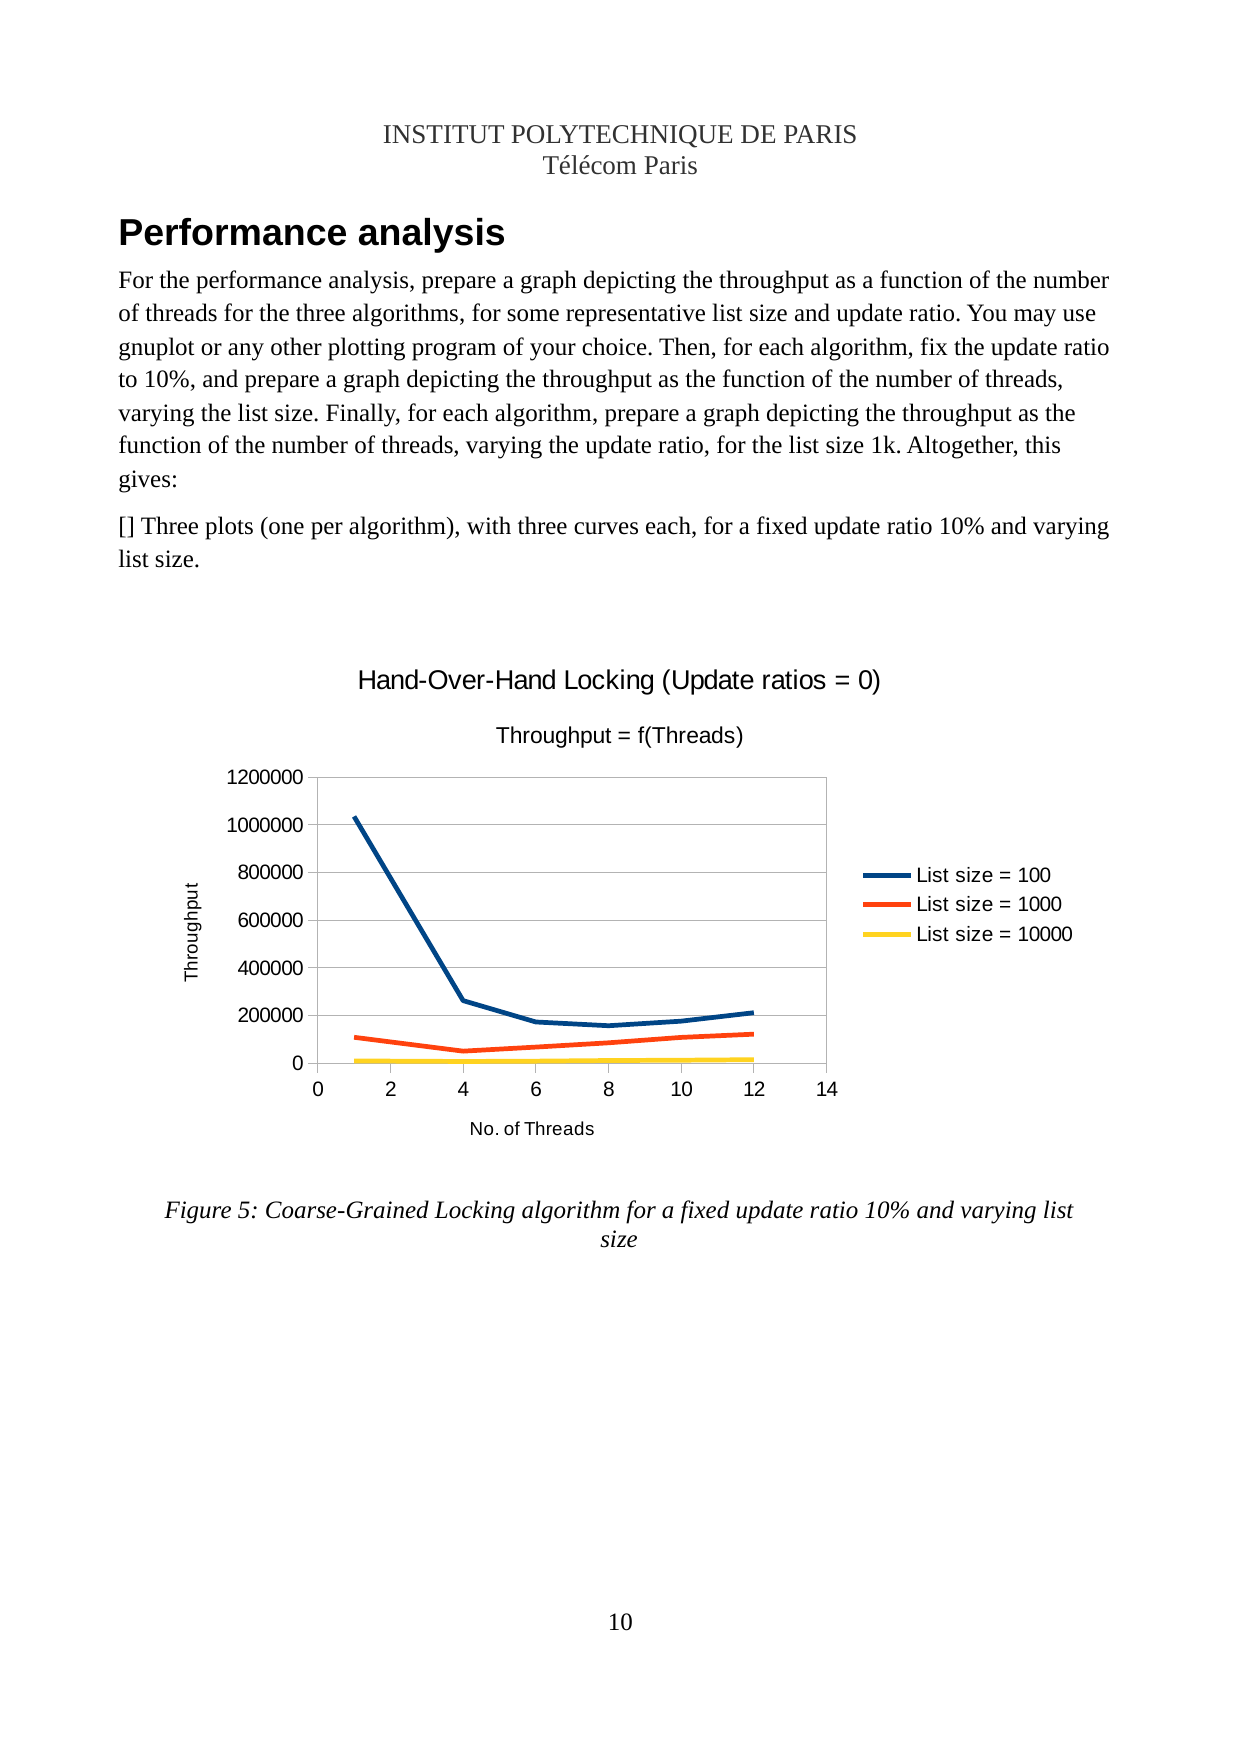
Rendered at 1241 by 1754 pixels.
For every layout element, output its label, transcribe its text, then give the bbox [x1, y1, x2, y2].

text For the performance analysis, prepare a graph depicting the throughput as a function of the number of threads for the three algorithms, for some representative list size and update ratio. You may use gnuplot or any other plotting program of your choice. Then, for each algorithm, fix the update ratio to 10%, and prepare a graph depicting the throughput as the function of the number of threads, varying the list size. Finally, for each algorithm, prepare a graph depicting the throughput as the function of the number of threads, varying the update ratio, for the list size 1k. Altogether, this gives: [118, 266, 1122, 492]
text Figure 5: Coarse-Grained Locking algorithm for a fixed update ratio 10% and varying list size [148, 1183, 1092, 1253]
subtitle Performance analysis [118, 210, 1122, 253]
text [] Three plots (one per algorithm), with three curves each, for a fixed update ratio 10% and varying list size. [118, 511, 1122, 573]
